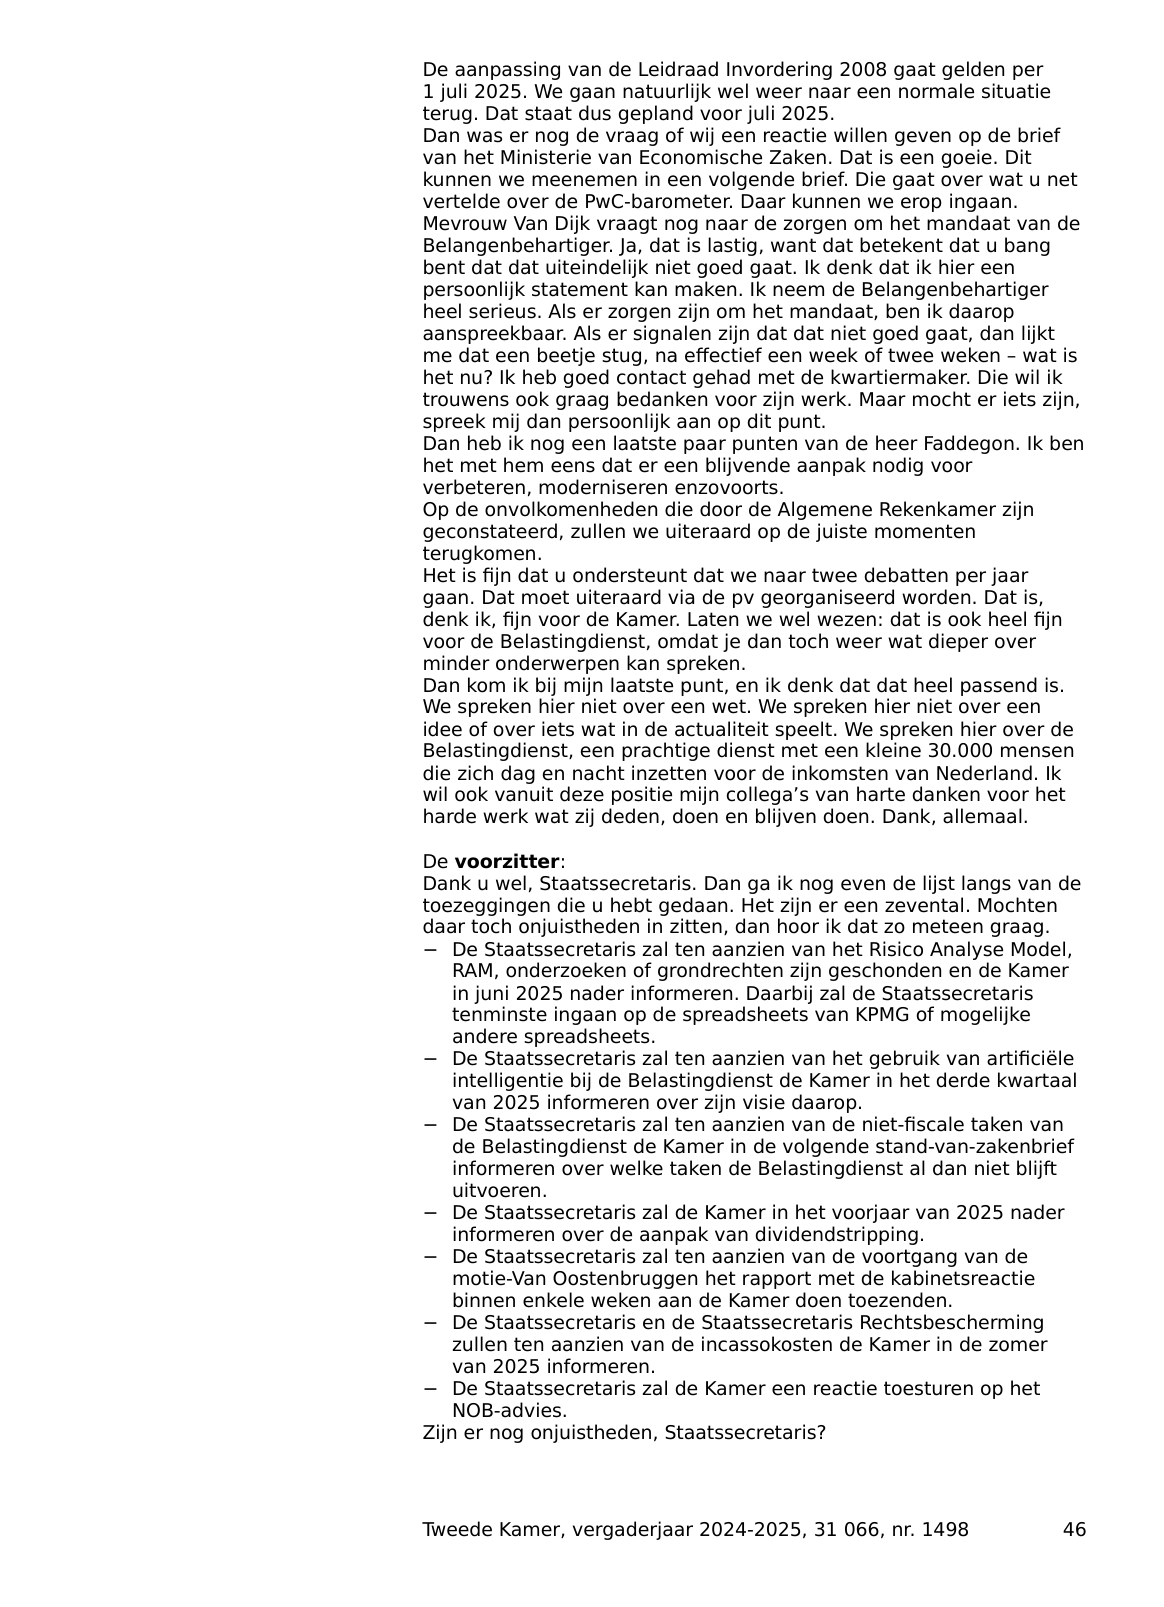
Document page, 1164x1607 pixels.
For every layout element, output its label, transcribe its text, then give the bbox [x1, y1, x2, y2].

text − De Staatssecretaris zal de Kamer een reactie toesturen op het NOB-advies. [422, 1378, 1087, 1422]
text Dan kom ik bij mijn laatste punt, en ik denk dat dat heel passend is. We spreken hier niet over een wet. We spreken hier niet over een idee of over iets wat in de actualiteit speelt. We spreken hier over de Belastingdienst, een prachtige dienst met een kleine 30.000 mensen die zich dag en nacht inzetten voor de inkomsten van Nederland. Ik wil ook vanuit deze positie mijn collega’s van harte danken voor het harde werk wat zij deden, doen en blijven doen. Dank, allemaal. [422, 674, 1087, 828]
text Het is fijn dat u ondersteunt dat we naar twee debatten per jaar gaan. Dat moet uiteraard via de pv georganiseerd worden. Dat is, denk ik, fijn voor de Kamer. Laten we wel wezen: dat is ook heel fijn voor de Belastingdienst, omdat je dan toch weer wat dieper over minder onderwerpen kan spreken. [422, 564, 1087, 674]
text Zijn er nog onjuistheden, Staatssecretaris? [422, 1422, 1087, 1444]
text De aanpassing van de Leidraad Invordering 2008 gaat gelden per 1 juli 2025. We gaan natuurlijk wel weer naar een normale situatie terug. Dat staat dus gepland voor juli 2025. [422, 59, 1087, 125]
text − De Staatssecretaris en de Staatssecretaris Rechtsbescherming zullen ten aanzien van de incassokosten de Kamer in de zomer van 2025 informeren. [422, 1312, 1087, 1378]
text De voorzitter: [422, 851, 1087, 872]
text − De Staatssecretaris zal de Kamer in het voorjaar van 2025 nader informeren over de aanpak van dividendstripping. [422, 1202, 1087, 1246]
text − De Staatssecretaris zal ten aanzien van het gebruik van artificiële intelligentie bij de Belastingdienst de Kamer in het derde kwartaal van 2025 informeren over zijn visie daarop. [422, 1048, 1087, 1114]
text Dank u wel, Staatssecretaris. Dan ga ik nog even de lijst langs van de toezeggingen die u hebt gedaan. Het zijn er een zevental. Mochten daar toch onjuistheden in zitten, dan hoor ik dat zo meteen graag. [422, 872, 1087, 938]
text Dan heb ik nog een laatste paar punten van de heer Faddegon. Ik ben het met hem eens dat er een blijvende aanpak nodig voor verbeteren, moderniseren enzovoorts. [422, 433, 1087, 499]
text Mevrouw Van Dijk vraagt nog naar de zorgen om het mandaat van de Belangenbehartiger. Ja, dat is lastig, want dat betekent dat u bang bent dat dat uiteindelijk niet goed gaat. Ik denk dat ik hier een persoonlijk statement kan maken. Ik neem de Belangenbehartiger heel serieus. Als er zorgen zijn om het mandaat, ben ik daarop aanspreekbaar. Als er signalen zijn dat dat niet goed gaat, dan lijkt me dat een beetje stug, na effectief een week of twee weken – wat is het nu? Ik heb goed contact gehad met de kwartiermaker. Die wil ik trouwens ook graag bedanken voor zijn werk. Maar mocht er iets zijn, spreek mij dan persoonlijk aan op dit punt. [422, 213, 1087, 433]
text Dan was er nog de vraag of wij een reactie willen geven op de brief van het Ministerie van Economische Zaken. Dat is een goeie. Dit kunnen we meenemen in een volgende brief. Die gaat over wat u net vertelde over de PwC-barometer. Daar kunnen we erop ingaan. [422, 125, 1087, 213]
text Op de onvolkomenheden die door de Algemene Rekenkamer zijn geconstateerd, zullen we uiteraard op de juiste momenten terugkomen. [422, 499, 1087, 564]
text − De Staatssecretaris zal ten aanzien van de voortgang van de motie-Van Oostenbruggen het rapport met de kabinetsreactie binnen enkele weken aan de Kamer doen toezenden. [422, 1246, 1087, 1312]
text − De Staatssecretaris zal ten aanzien van het Risico Analyse Model, RAM, onderzoeken of grondrechten zijn geschonden en de Kamer in juni 2025 nader informeren. Daarbij zal de Staatssecretaris tenminste ingaan op de spreadsheets van KPMG of mogelijke andere spreadsheets. [422, 938, 1087, 1048]
text − De Staatssecretaris zal ten aanzien van de niet-fiscale taken van de Belastingdienst de Kamer in de volgende stand-van-zakenbrief informeren over welke taken de Belastingdienst al dan niet blijft uitvoeren. [422, 1114, 1087, 1202]
